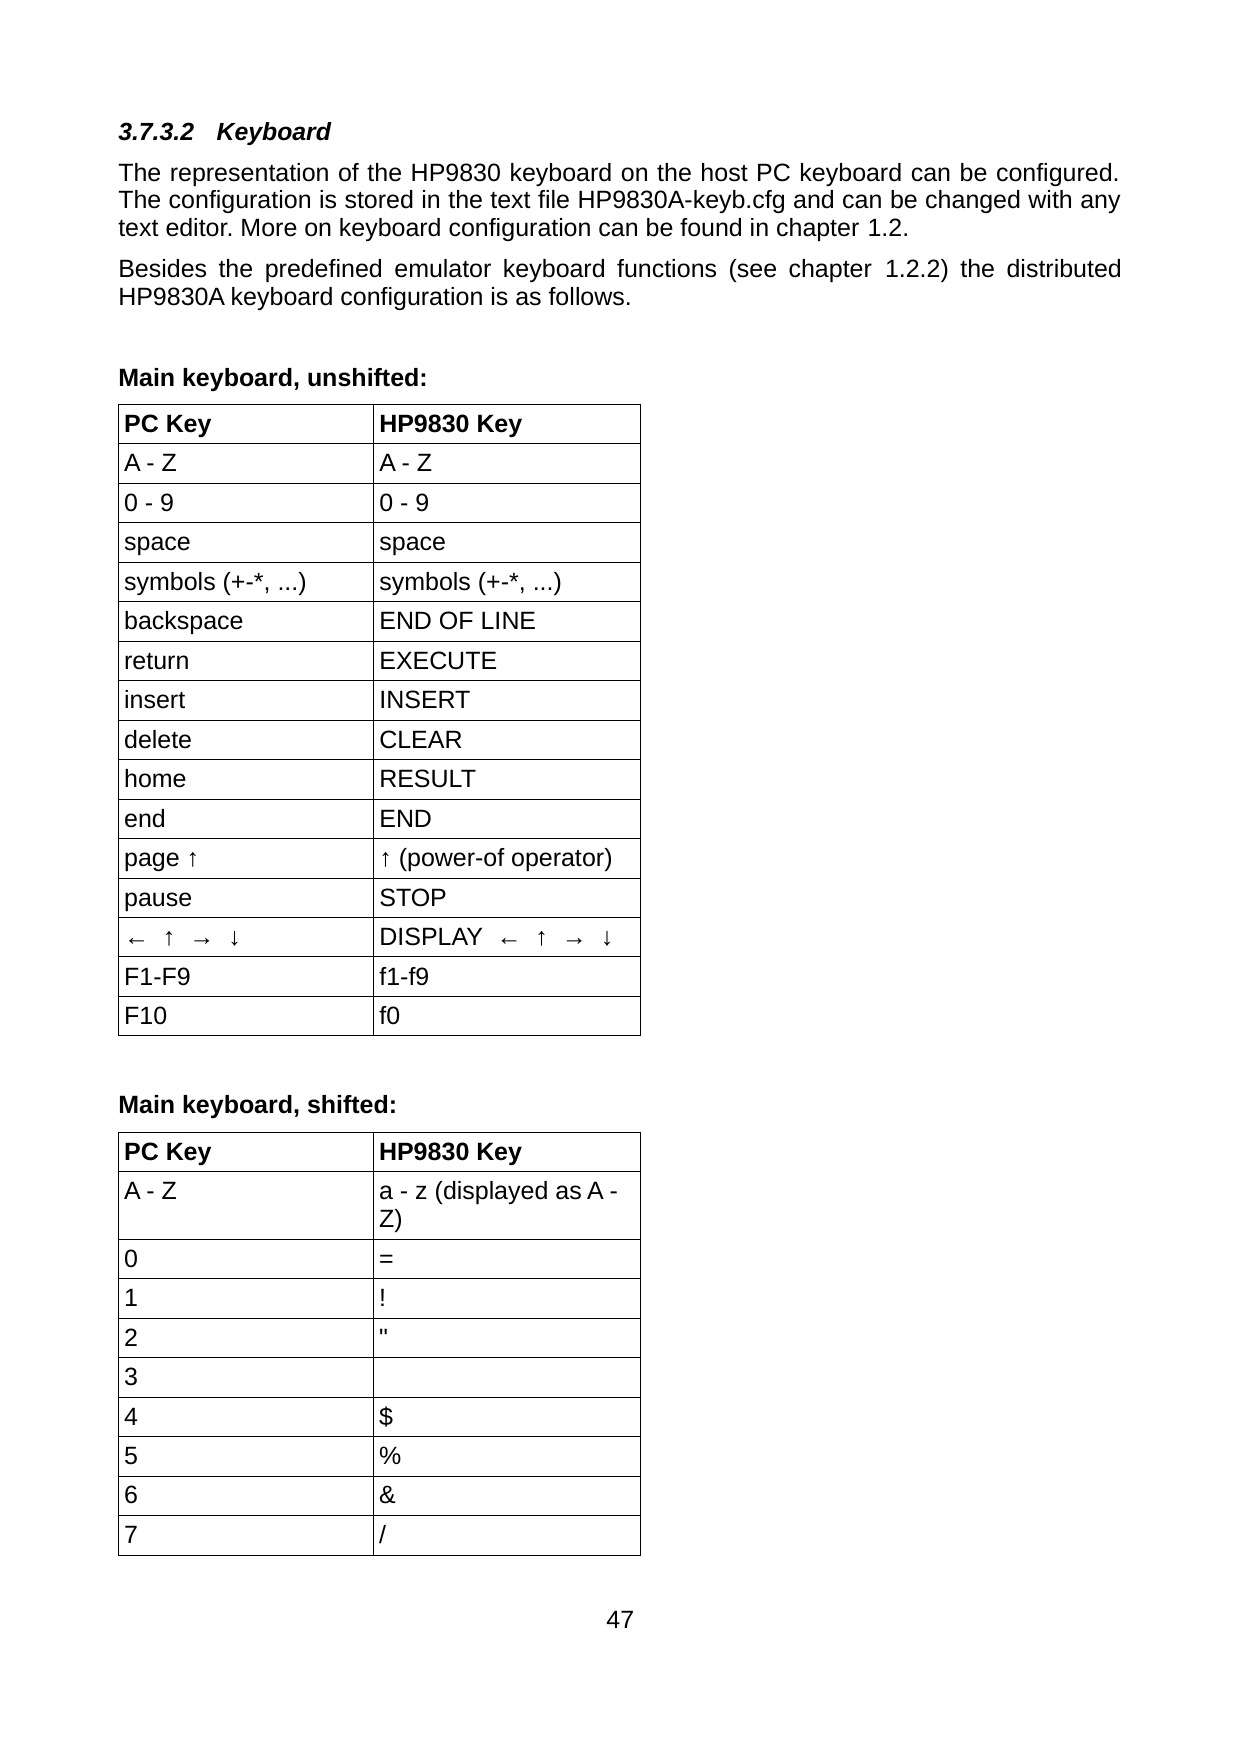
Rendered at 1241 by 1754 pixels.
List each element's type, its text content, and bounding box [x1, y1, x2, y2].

table_cell f0 [374, 997, 640, 1035]
table_cell & [374, 1477, 640, 1515]
table_cell F1-F9 [119, 957, 373, 996]
table_cell pause [119, 879, 373, 917]
table_cell insert [119, 681, 373, 719]
table_cell 5 [119, 1437, 373, 1476]
table_cell A - Z [119, 444, 373, 483]
table_cell page ↑ [119, 839, 373, 877]
text Main keyboard, unshifted: [118, 363, 1122, 391]
table_cell 3 [119, 1358, 373, 1397]
table_cell END [374, 800, 640, 838]
table_cell F10 [119, 997, 373, 1035]
table_header HP9830 Key [374, 1133, 640, 1171]
table_cell delete [119, 721, 373, 759]
table_header HP9830 Key [374, 405, 640, 443]
table_cell 0 - 9 [119, 484, 373, 522]
table_cell ↑ (power-of operator) [374, 839, 640, 877]
table_cell space [119, 523, 373, 562]
table_cell f1-f9 [374, 957, 640, 996]
table_cell A - Z [119, 1172, 373, 1239]
table_cell end [119, 800, 373, 838]
table_cell EXECUTE [374, 642, 640, 680]
table_cell home [119, 760, 373, 798]
table_cell = [374, 1240, 640, 1278]
table_cell return [119, 642, 373, 680]
table_header PC Key [119, 1133, 373, 1171]
table_cell DISPLAY ← ↑ → ↓ [374, 918, 640, 956]
table_cell INSERT [374, 681, 640, 719]
table_cell RESULT [374, 760, 640, 798]
table_cell CLEAR [374, 721, 640, 759]
text Main keyboard, shifted: [118, 1091, 1122, 1119]
table_cell backspace [119, 602, 373, 641]
table_cell 0 - 9 [374, 484, 640, 522]
table_cell A - Z [374, 444, 640, 483]
table_cell ← ↑ → ↓ [119, 918, 373, 956]
table_cell 2 [119, 1319, 373, 1357]
table_cell 7 [119, 1516, 373, 1554]
subtitle Keyboard [118, 118, 1122, 146]
table_cell [374, 1358, 640, 1397]
table_cell symbols (+-*, ...) [119, 563, 373, 601]
table_cell 1 [119, 1279, 373, 1318]
table_cell 6 [119, 1477, 373, 1515]
table_cell END OF LINE [374, 602, 640, 641]
table_cell symbols (+-*, ...) [374, 563, 640, 601]
table_cell $ [374, 1398, 640, 1436]
table_cell STOP [374, 879, 640, 917]
table_cell % [374, 1437, 640, 1476]
table_cell " [374, 1319, 640, 1357]
text The representation of the HP9830 keyboard on the host PC keyboard can be configured. The configuration is stored in the text file HP9830A-keyb.cfg and can be changed with any text editor. More on keyboard configuration can be found in chapter 1.2. [118, 158, 1122, 242]
table_cell space [374, 523, 640, 562]
table_cell a - z (displayed as A - Z) [374, 1172, 640, 1239]
table_cell ! [374, 1279, 640, 1318]
table_cell 0 [119, 1240, 373, 1278]
table_cell / [374, 1516, 640, 1554]
table_cell 4 [119, 1398, 373, 1436]
table_header PC Key [119, 405, 373, 443]
text Besides the predefined emulator keyboard functions (see chapter 1.2.2) the distributed HP9830A keyboard configuration is as follows. [118, 254, 1122, 310]
